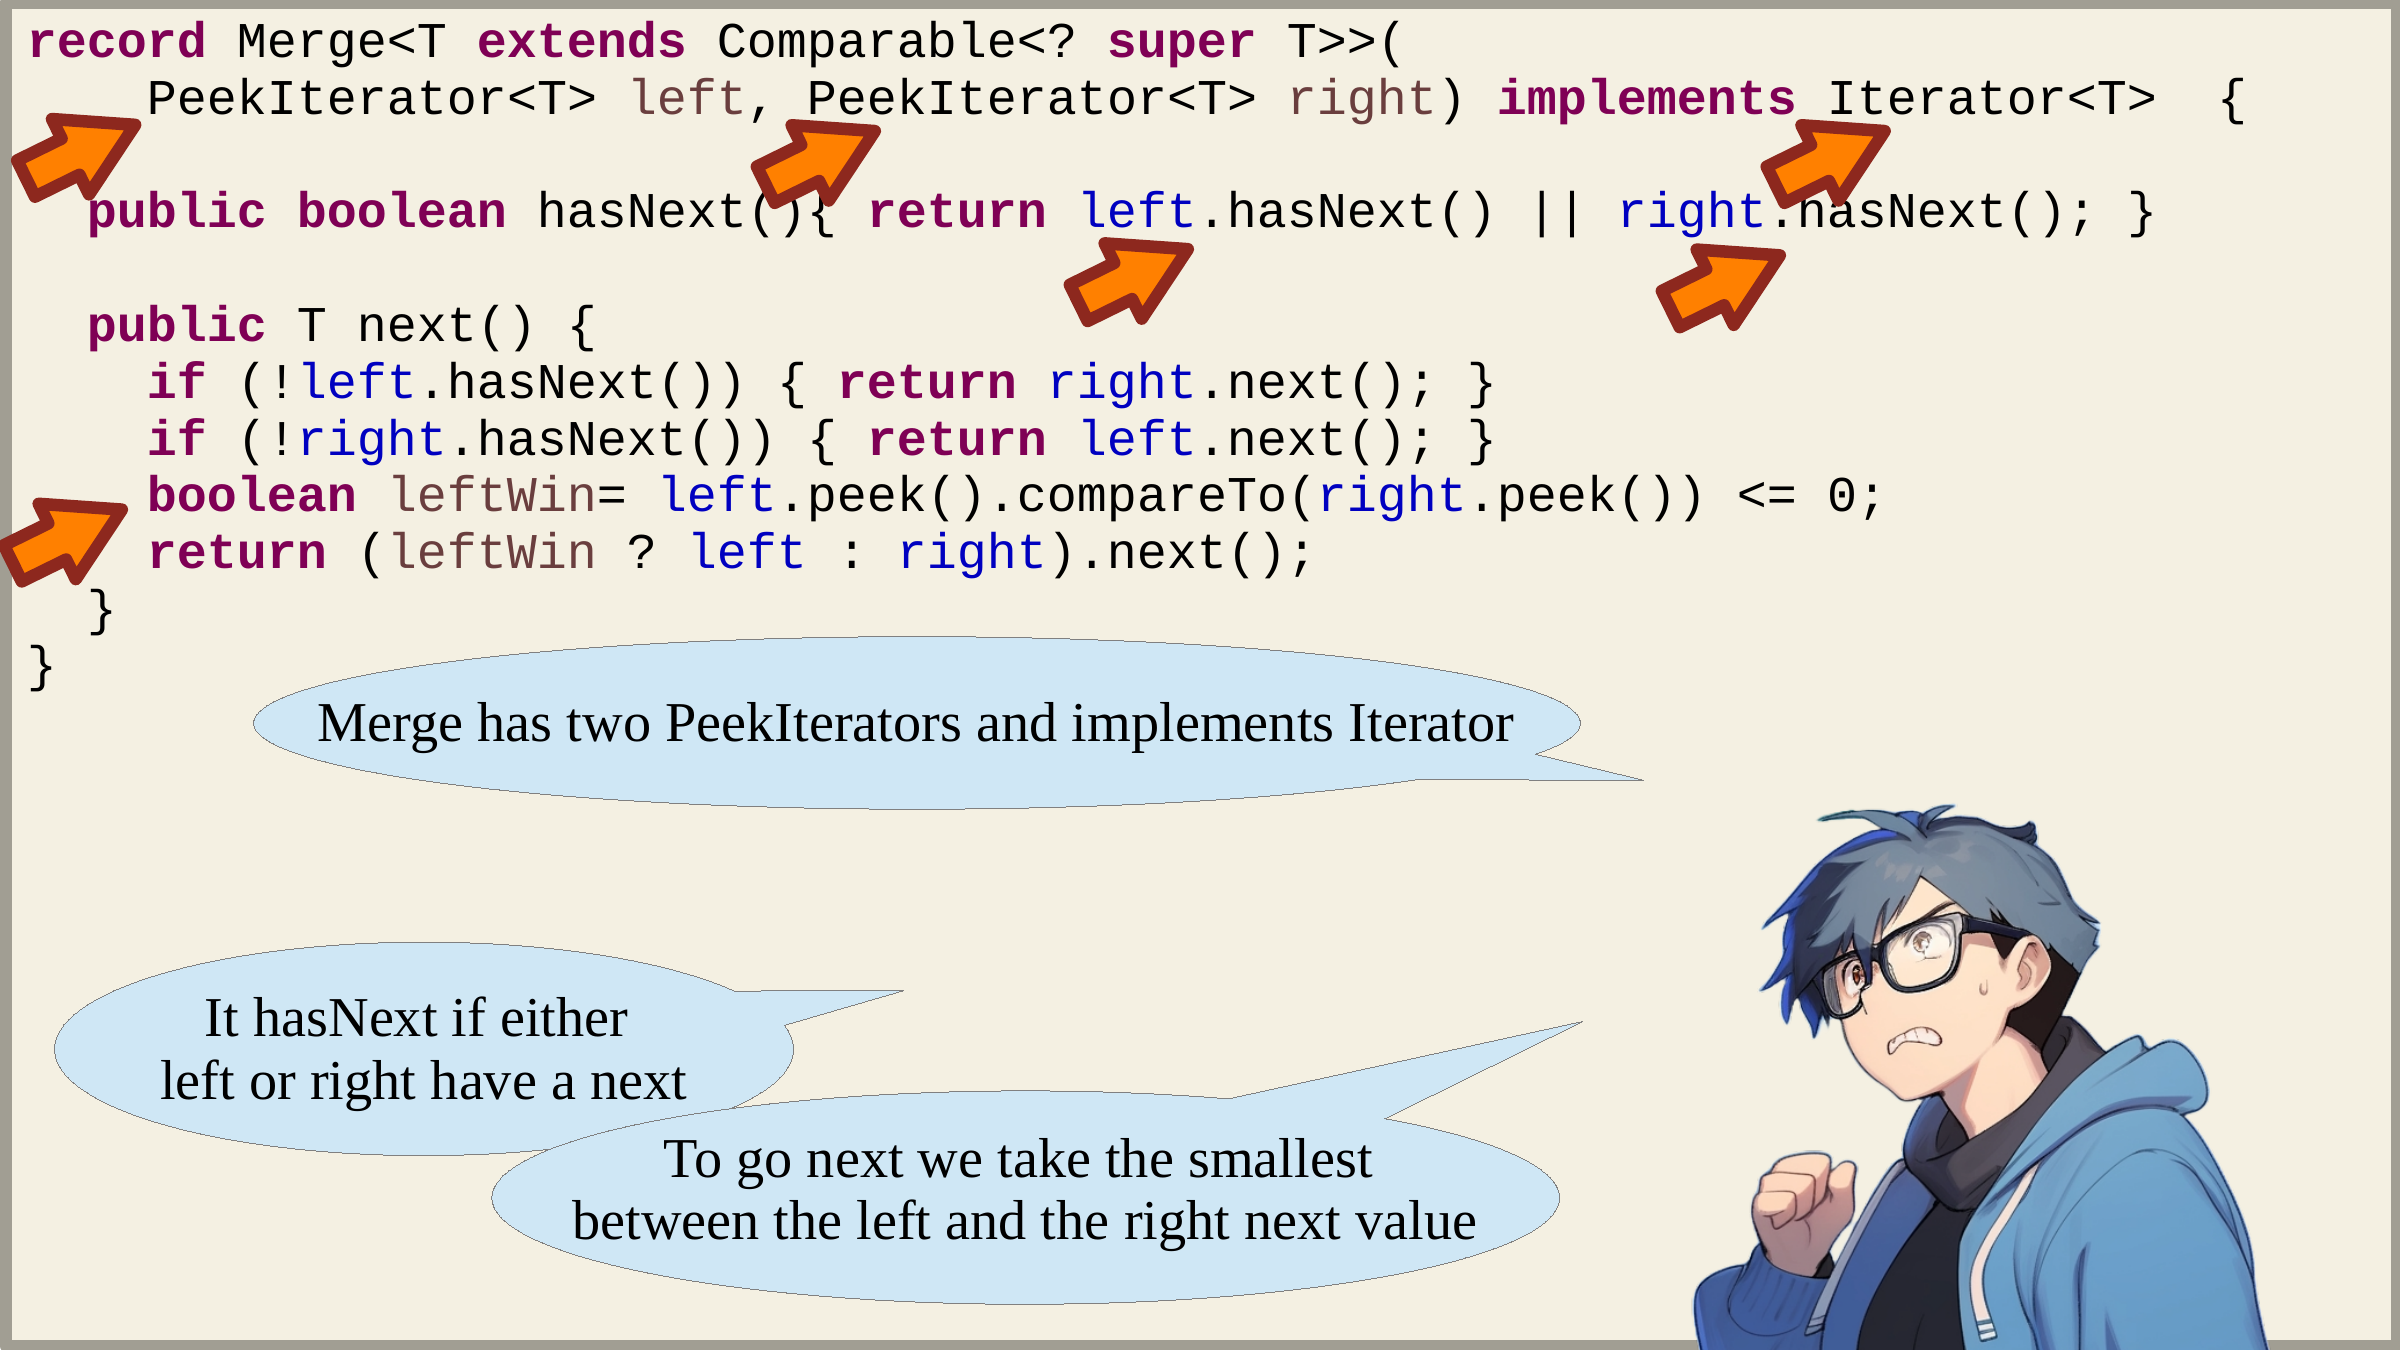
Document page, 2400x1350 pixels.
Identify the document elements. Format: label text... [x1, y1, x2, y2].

text_box [3, 503, 122, 582]
text_box [1069, 243, 1188, 321]
text_box [17, 119, 136, 197]
text_box To go next we take the smallest between the left and the right next value [491, 1021, 1583, 1305]
text_box It hasNext if either left or right have a next [54, 942, 904, 1156]
text_box [756, 125, 875, 203]
text_box record Merge<T extends Comparable<? super T>>( PeekIterator<T> left, PeekIterator<T> right) implements Iterator<T> { public boolean hasNext(){ return left.hasNext() || right.hasNext(); } public T next() { if (!left.hasNext()) { return right.next(); } if (!right.hasNext()) { return left.next(); } boolean leftWin= left.peek().compareTo(right.peek()) <= 0; return (leftWin ? left : right).next(); } } [5, 2, 2398, 1346]
text_box [1661, 249, 1780, 328]
text_box Merge has two PeekIterators and implements Iterator [253, 636, 1644, 810]
picture [1649, 607, 2400, 1350]
text_box [1766, 125, 1885, 203]
